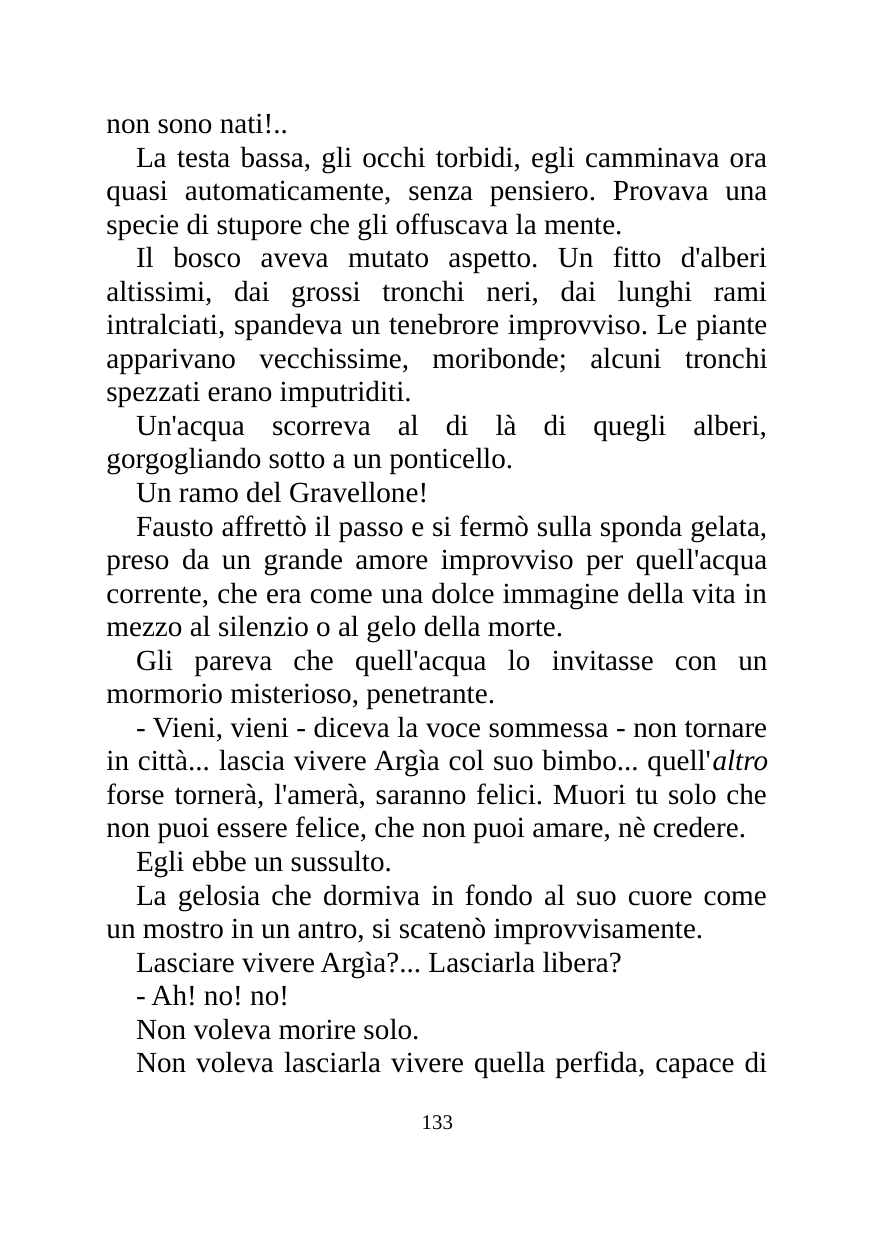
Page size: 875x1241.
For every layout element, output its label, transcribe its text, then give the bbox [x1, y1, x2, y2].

text - Ah! no! no! [106, 978, 768, 1012]
text Egli ebbe un sussulto. [106, 844, 768, 878]
text non sono nati!.. [106, 106, 768, 140]
text Fausto affrettò il passo e si fermò sulla sponda gelata, preso da un grande amore improvviso per quell'acqua corrente, che era come una dolce immagine della vita in mezzo al silenzio o al gelo della morte. [106, 509, 768, 643]
text Un ramo del Gravellone! [106, 475, 768, 509]
text La gelosia che dormiva in fondo al suo cuore come un mostro in un antro, si scatenò improvvisamente. [106, 878, 768, 945]
text Il bosco aveva mutato aspetto. Un fitto d'alberi altissimi, dai grossi tronchi neri, dai lunghi rami intralciati, spandeva un tenebrore improvviso. Le piante apparivano vecchissime, moribonde; alcuni tronchi spezzati erano imputriditi. [106, 240, 768, 408]
text Non voleva lasciarla vivere quella perfida, capace di [106, 1045, 768, 1079]
text Non voleva morire solo. [106, 1012, 768, 1045]
text Un'acqua scorreva al di là di quegli alberi, gorgogliando sotto a un ponticello. [106, 408, 768, 475]
text Gli pareva che quell'acqua lo invitasse con un mormorio misterioso, penetrante. [106, 643, 768, 710]
text La testa bassa, gli occhi torbidi, egli camminava ora quasi automaticamente, senza pensiero. Provava una specie di stupore che gli offuscava la mente. [106, 140, 768, 240]
text Lasciare vivere Argìa?... Lasciarla libera? [106, 945, 768, 978]
text - Vieni, vieni - diceva la voce sommessa - non tornare in città... lascia vivere Argìa col suo bimbo... quell'altro forse tornerà, l'amerà, saranno felici. Muori tu solo che non puoi essere felice, che non puoi amare, nè credere. [106, 710, 768, 844]
